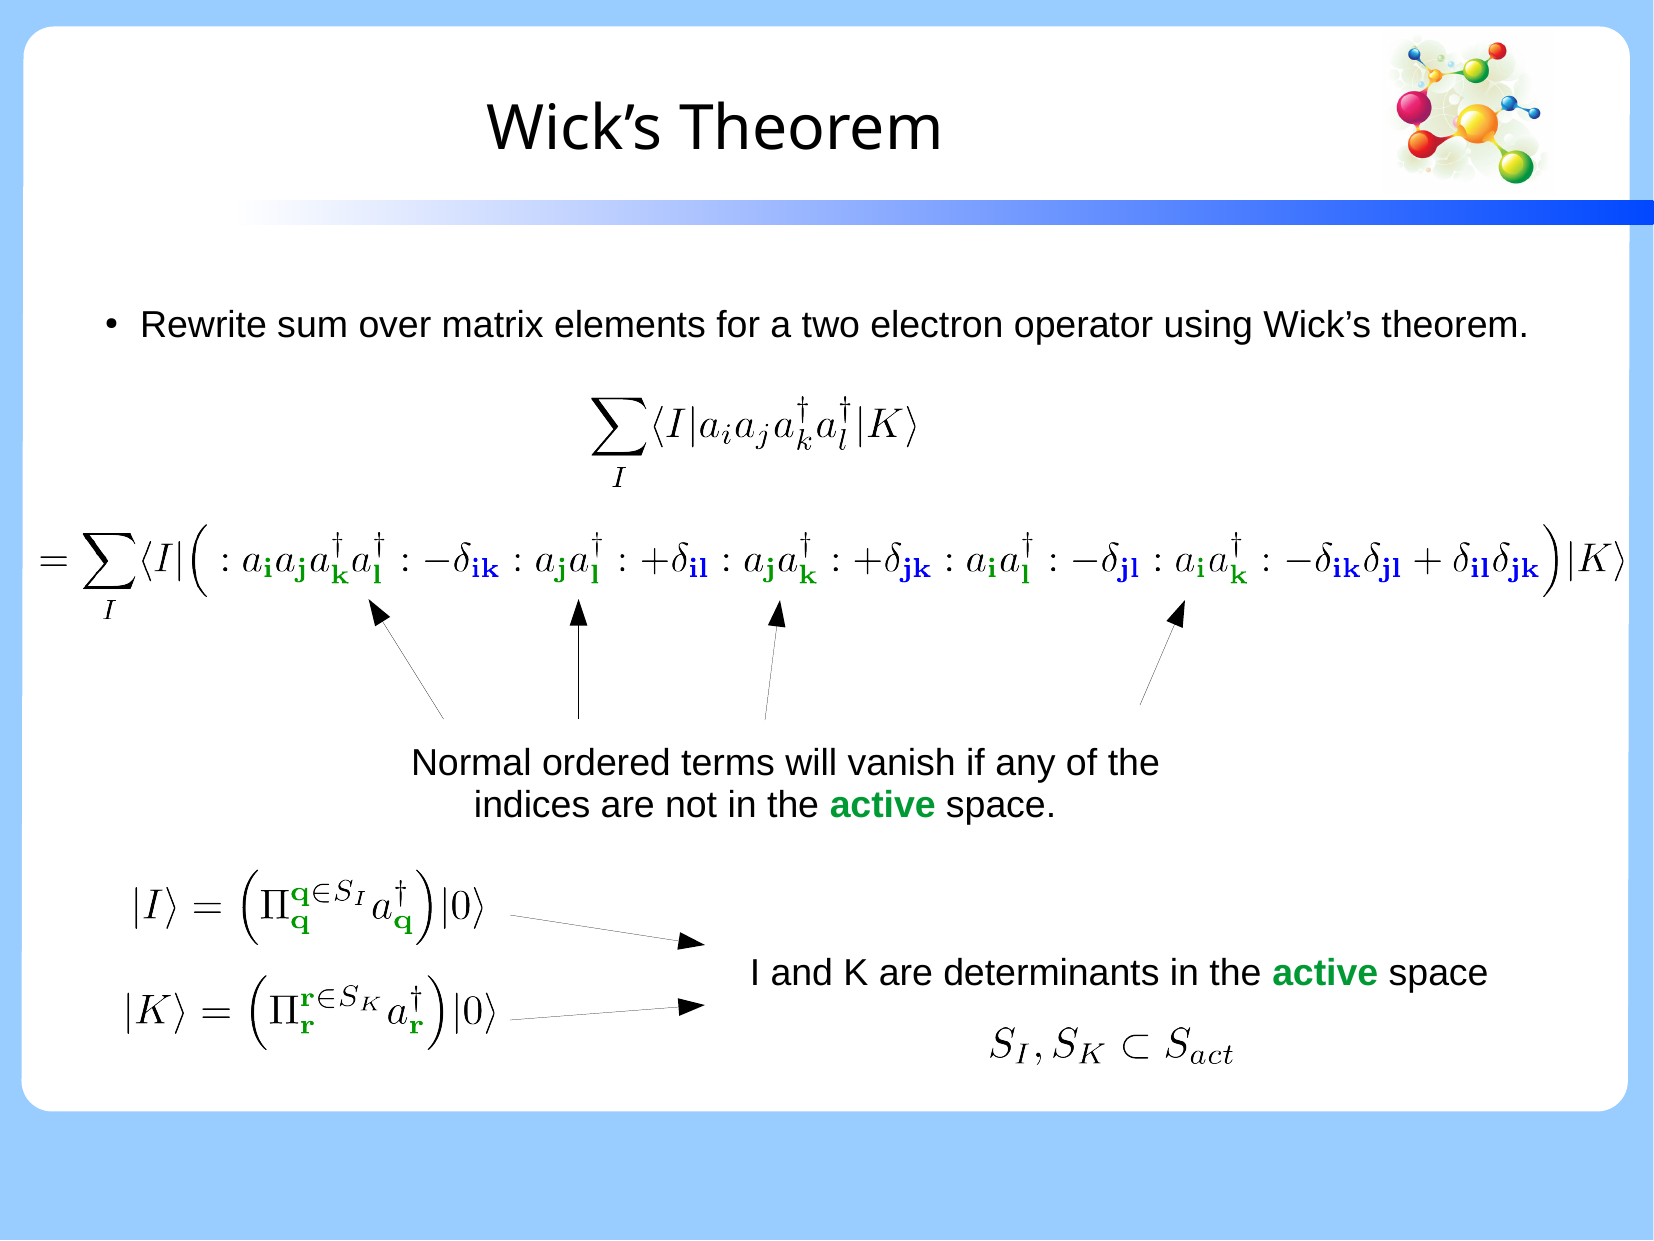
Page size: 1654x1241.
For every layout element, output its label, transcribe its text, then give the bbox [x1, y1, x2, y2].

table_cell [956, 201, 961, 224]
picture [40, 524, 1624, 619]
title Wick’s Theorem [82, 49, 1332, 201]
text_box Normal ordered terms will vanish if any of the indices are not in the active space. [396, 734, 1187, 833]
picture [127, 975, 495, 1051]
text_box I and K are determinants in the active space [735, 944, 1516, 1002]
picture [591, 396, 916, 487]
picture [135, 869, 483, 945]
picture [990, 1027, 1233, 1066]
picture [1382, 29, 1556, 195]
table_cell [873, 201, 877, 224]
text_box Rewrite sum over matrix elements for a two electron operator using Wick’s theorem. [90, 619, 1576, 1241]
text_box Rewrite sum over matrix elements for a two electron operator using Wick’s theorem. [90, 254, 1576, 524]
